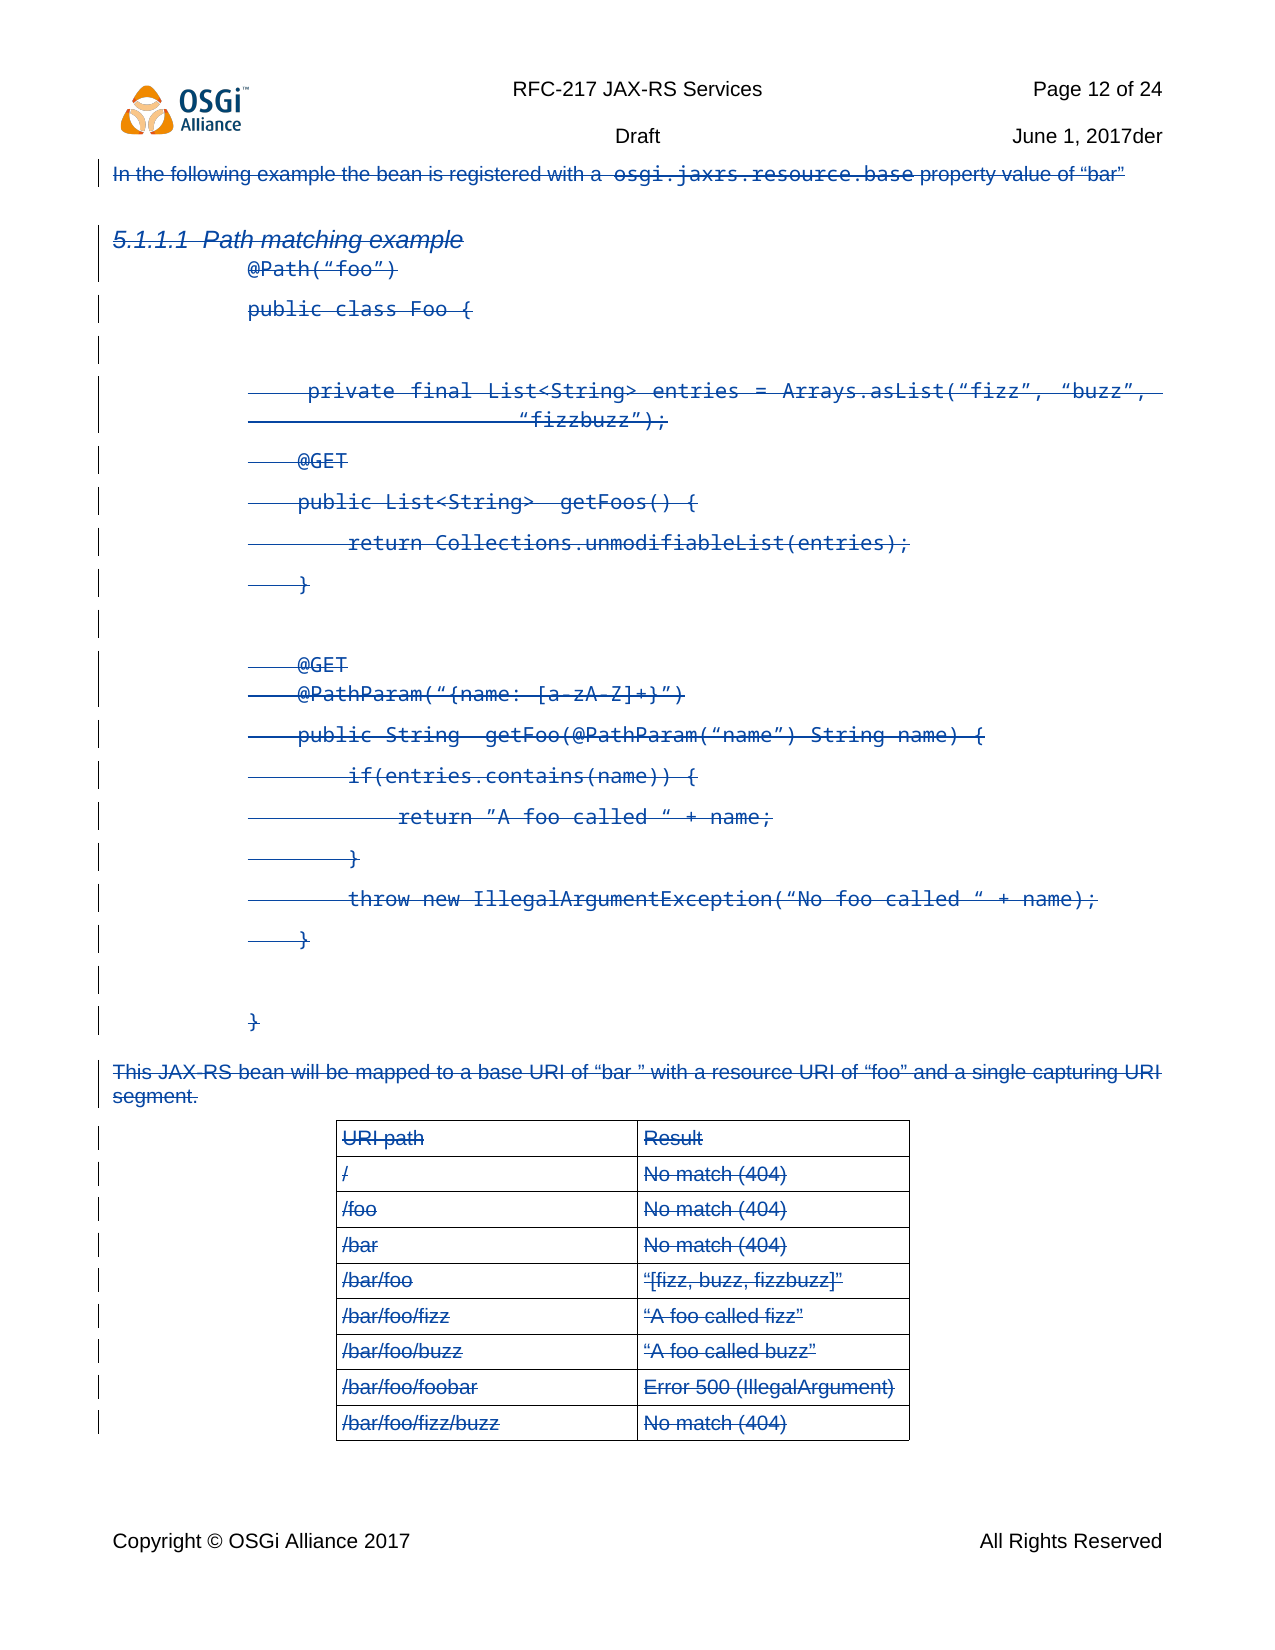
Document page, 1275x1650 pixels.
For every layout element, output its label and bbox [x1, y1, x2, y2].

table_cell [638, 1299, 909, 1333]
table_cell [638, 1370, 909, 1404]
table_cell [337, 1228, 637, 1262]
table_cell [337, 1157, 637, 1191]
table_cell [638, 1406, 909, 1440]
table_cell [638, 1335, 909, 1369]
table_cell [337, 1335, 637, 1369]
table_cell [638, 1192, 909, 1227]
table_header [337, 1121, 637, 1156]
table_cell [337, 1264, 637, 1298]
table_cell [337, 1370, 637, 1404]
table_cell [638, 1228, 909, 1262]
table_cell [337, 1192, 637, 1227]
table_header [638, 1121, 909, 1156]
table_cell [638, 1264, 909, 1298]
table_cell [337, 1406, 637, 1440]
table_cell [337, 1299, 637, 1333]
table_cell [638, 1157, 909, 1191]
picture [113, 78, 257, 142]
